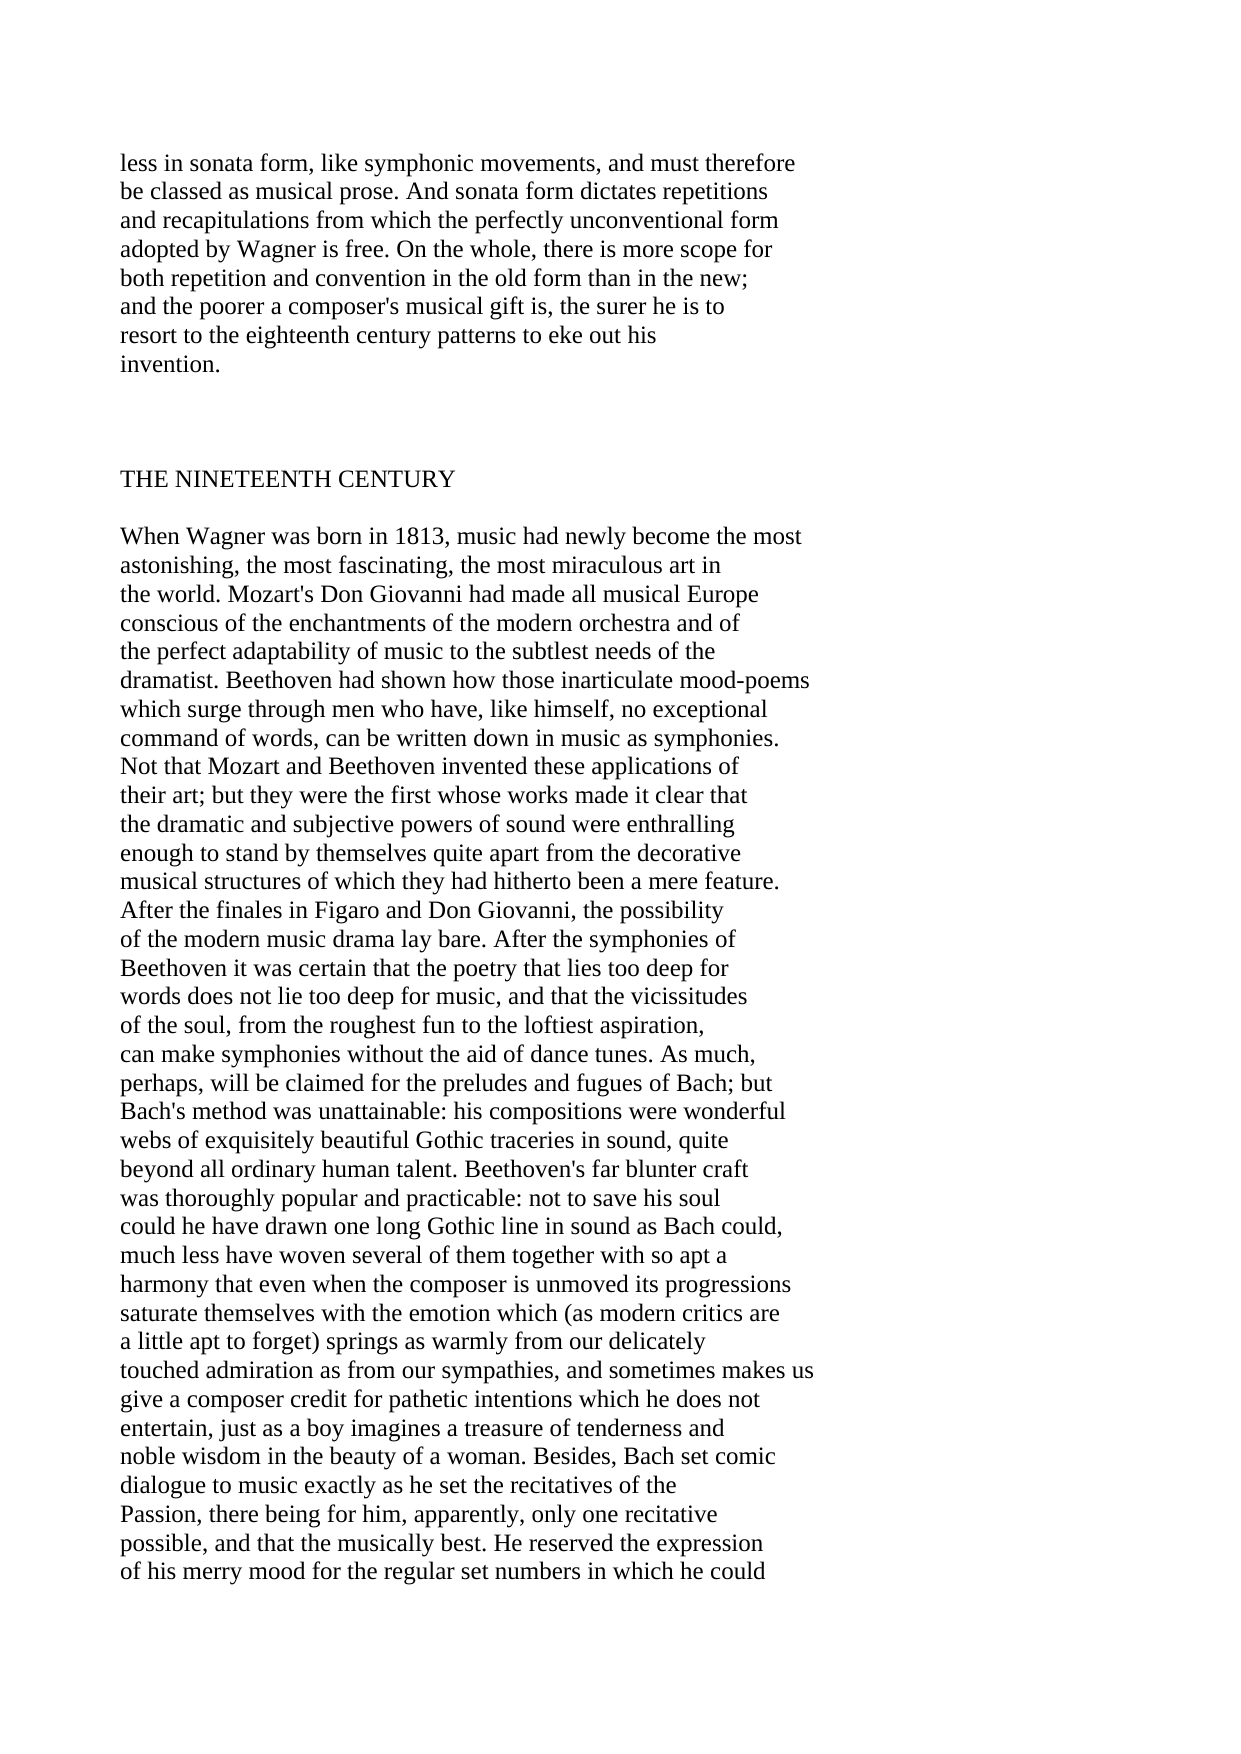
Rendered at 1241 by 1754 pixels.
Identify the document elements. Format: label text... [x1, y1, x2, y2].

text harmony that even when the composer is unmoved its progressions [120, 1269, 1120, 1298]
text Bach's method was unattainable: his compositions were wonderful [120, 1096, 1120, 1125]
text words does not lie too deep for music, and that the vicissitudes [120, 981, 1120, 1010]
text touched admiration as from our sympathies, and sometimes makes us [120, 1355, 1120, 1384]
text perhaps, will be claimed for the preludes and fugues of Bach; but [120, 1068, 1120, 1096]
text astonishing, the most fascinating, the most miraculous art in [120, 550, 1120, 579]
text both repetition and convention in the old form than in the new; [120, 263, 1120, 291]
text of the soul, from the roughest fun to the loftiest aspiration, [120, 1010, 1120, 1039]
text webs of exquisitely beautiful Gothic traceries in sound, quite [120, 1125, 1120, 1154]
text and recapitulations from which the perfectly unconventional form [120, 205, 1120, 234]
text saturate themselves with the emotion which (as modern critics are [120, 1298, 1120, 1326]
text resort to the eighteenth century patterns to eke out his [120, 320, 1120, 349]
text can make symphonies without the aid of dance tunes. As much, [120, 1039, 1120, 1068]
text and the poorer a composer's musical gift is, the surer he is to [120, 291, 1120, 320]
text be classed as musical prose. And sonata form dictates repetitions [120, 176, 1120, 205]
text Beethoven it was certain that the poetry that lies too deep for [120, 953, 1120, 981]
text their art; but they were the first whose works made it clear that [120, 780, 1120, 809]
text After the finales in Figaro and Don Giovanni, the possibility [120, 895, 1120, 924]
text adopted by Wagner is free. On the whole, there is more scope for [120, 234, 1120, 263]
text enough to stand by themselves quite apart from the decorative [120, 838, 1120, 866]
text give a composer credit for pathetic intentions which he does not [120, 1384, 1120, 1413]
text Passion, there being for him, apparently, only one recitative [120, 1499, 1120, 1528]
text which surge through men who have, like himself, no exceptional [120, 694, 1120, 723]
text entertain, just as a boy imagines a treasure of tenderness and [120, 1413, 1120, 1441]
text was thoroughly popular and practicable: not to save his soul [120, 1183, 1120, 1211]
text the dramatic and subjective powers of sound were enthralling [120, 809, 1120, 838]
text a little apt to forget) springs as warmly from our delicately [120, 1326, 1120, 1355]
text of his merry mood for the regular set numbers in which he could [120, 1556, 1120, 1585]
text invention. [120, 349, 1120, 378]
text beyond all ordinary human talent. Beethoven's far blunter craft [120, 1154, 1120, 1183]
text dramatist. Beethoven had shown how those inarticulate mood-poems [120, 665, 1120, 694]
text dialogue to music exactly as he set the recitatives of the [120, 1470, 1120, 1499]
text noble wisdom in the beauty of a woman. Besides, Bach set comic [120, 1441, 1120, 1470]
text less in sonata form, like symphonic movements, and must therefore [120, 148, 1120, 176]
text command of words, can be written down in music as symphonies. [120, 723, 1120, 751]
text musical structures of which they had hitherto been a mere feature. [120, 866, 1120, 895]
text possible, and that the musically best. He reserved the expression [120, 1528, 1120, 1556]
text of the modern music drama lay bare. After the symphonies of [120, 924, 1120, 953]
text could he have drawn one long Gothic line in sound as Bach could, [120, 1211, 1120, 1240]
text conscious of the enchantments of the modern orchestra and of [120, 608, 1120, 636]
text the perfect adaptability of music to the subtlest needs of the [120, 636, 1120, 665]
text THE NINETEENTH CENTURY [120, 464, 1120, 493]
text much less have woven several of them together with so apt a [120, 1240, 1120, 1269]
text the world. Mozart's Don Giovanni had made all musical Europe [120, 579, 1120, 608]
text Not that Mozart and Beethoven invented these applications of [120, 751, 1120, 780]
text When Wagner was born in 1813, music had newly become the most [120, 521, 1120, 550]
